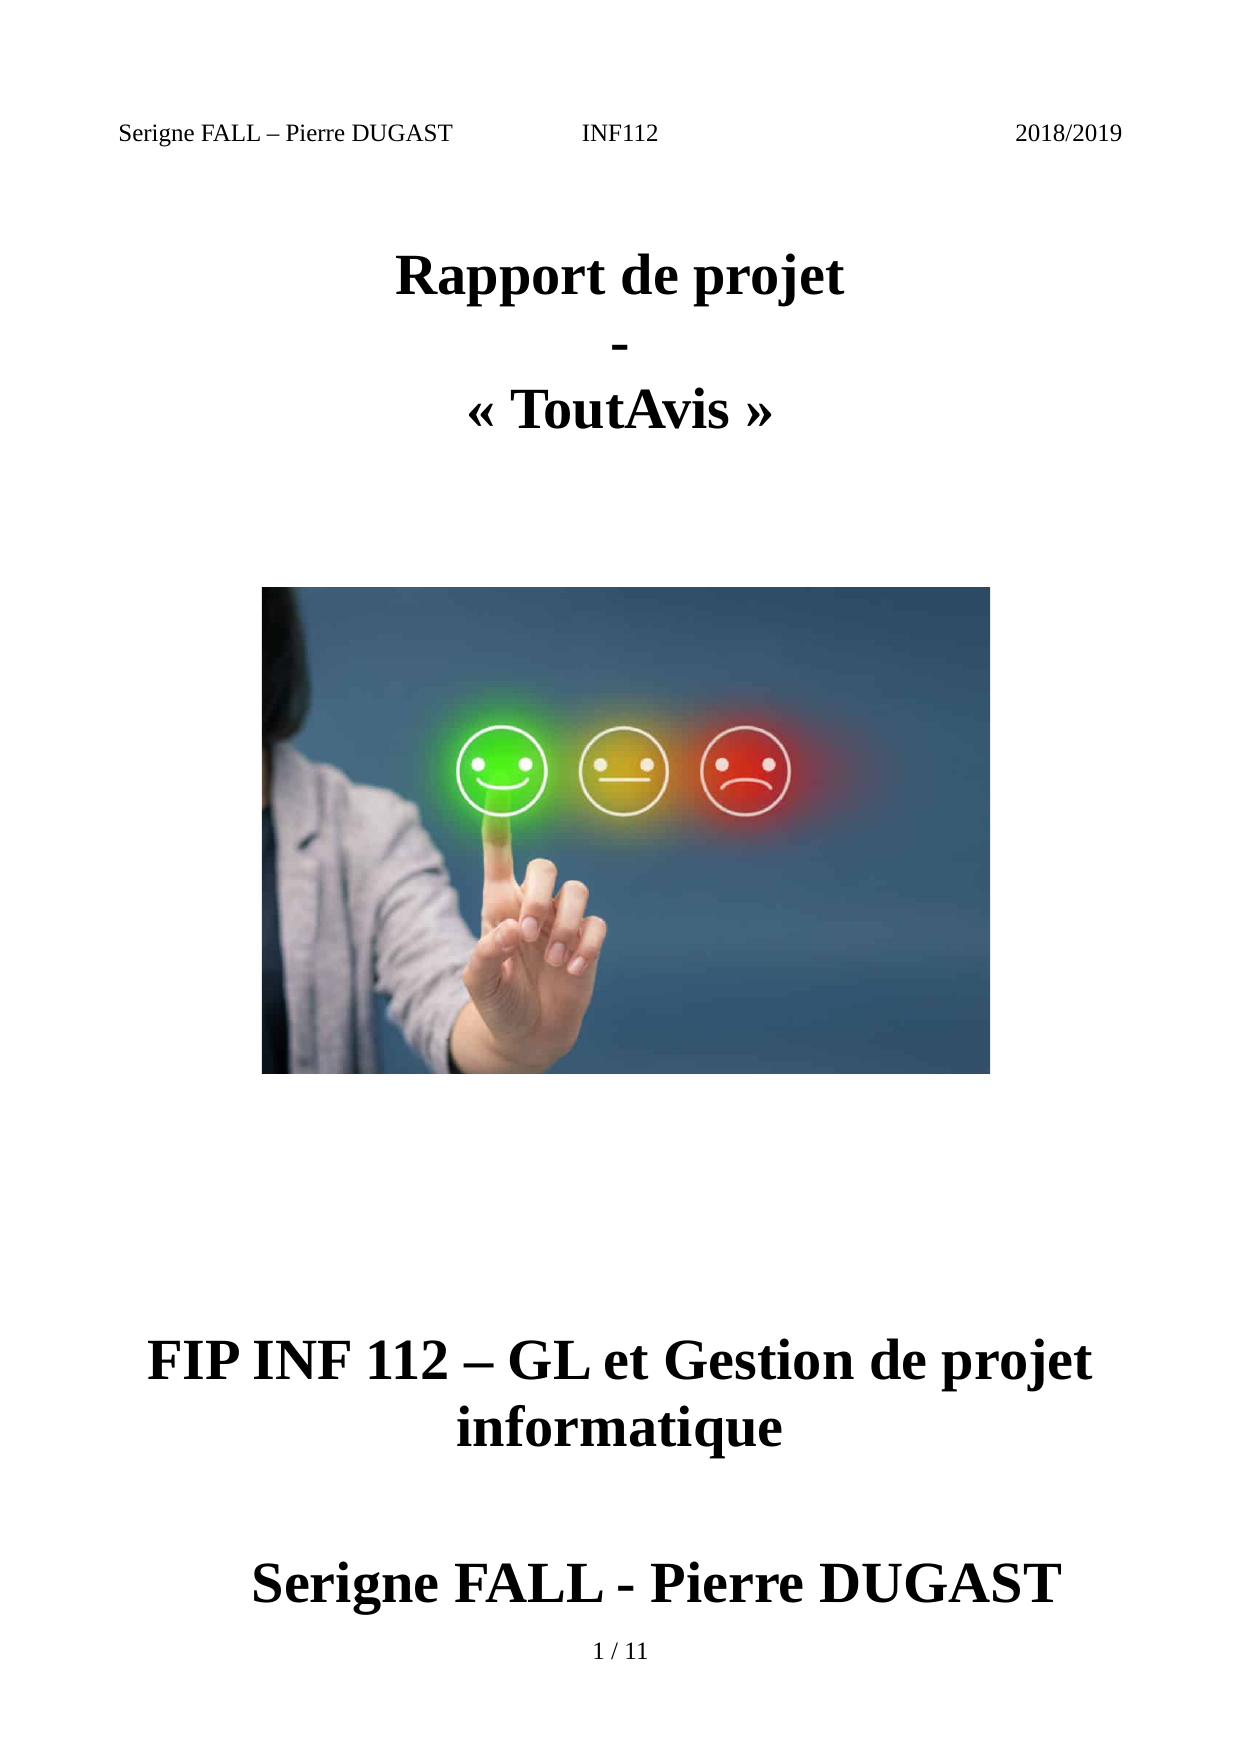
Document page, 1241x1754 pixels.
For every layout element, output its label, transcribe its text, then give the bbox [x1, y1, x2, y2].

text - [118, 307, 1122, 374]
text Rapport de projet [118, 240, 1122, 307]
subtitle FIP INF 112 – GL et Gestion de projet informatique [118, 1325, 1122, 1459]
text « ToutAvis » [118, 374, 1122, 441]
subtitle Serigne FALL - Pierre DUGAST [118, 1548, 1122, 1615]
